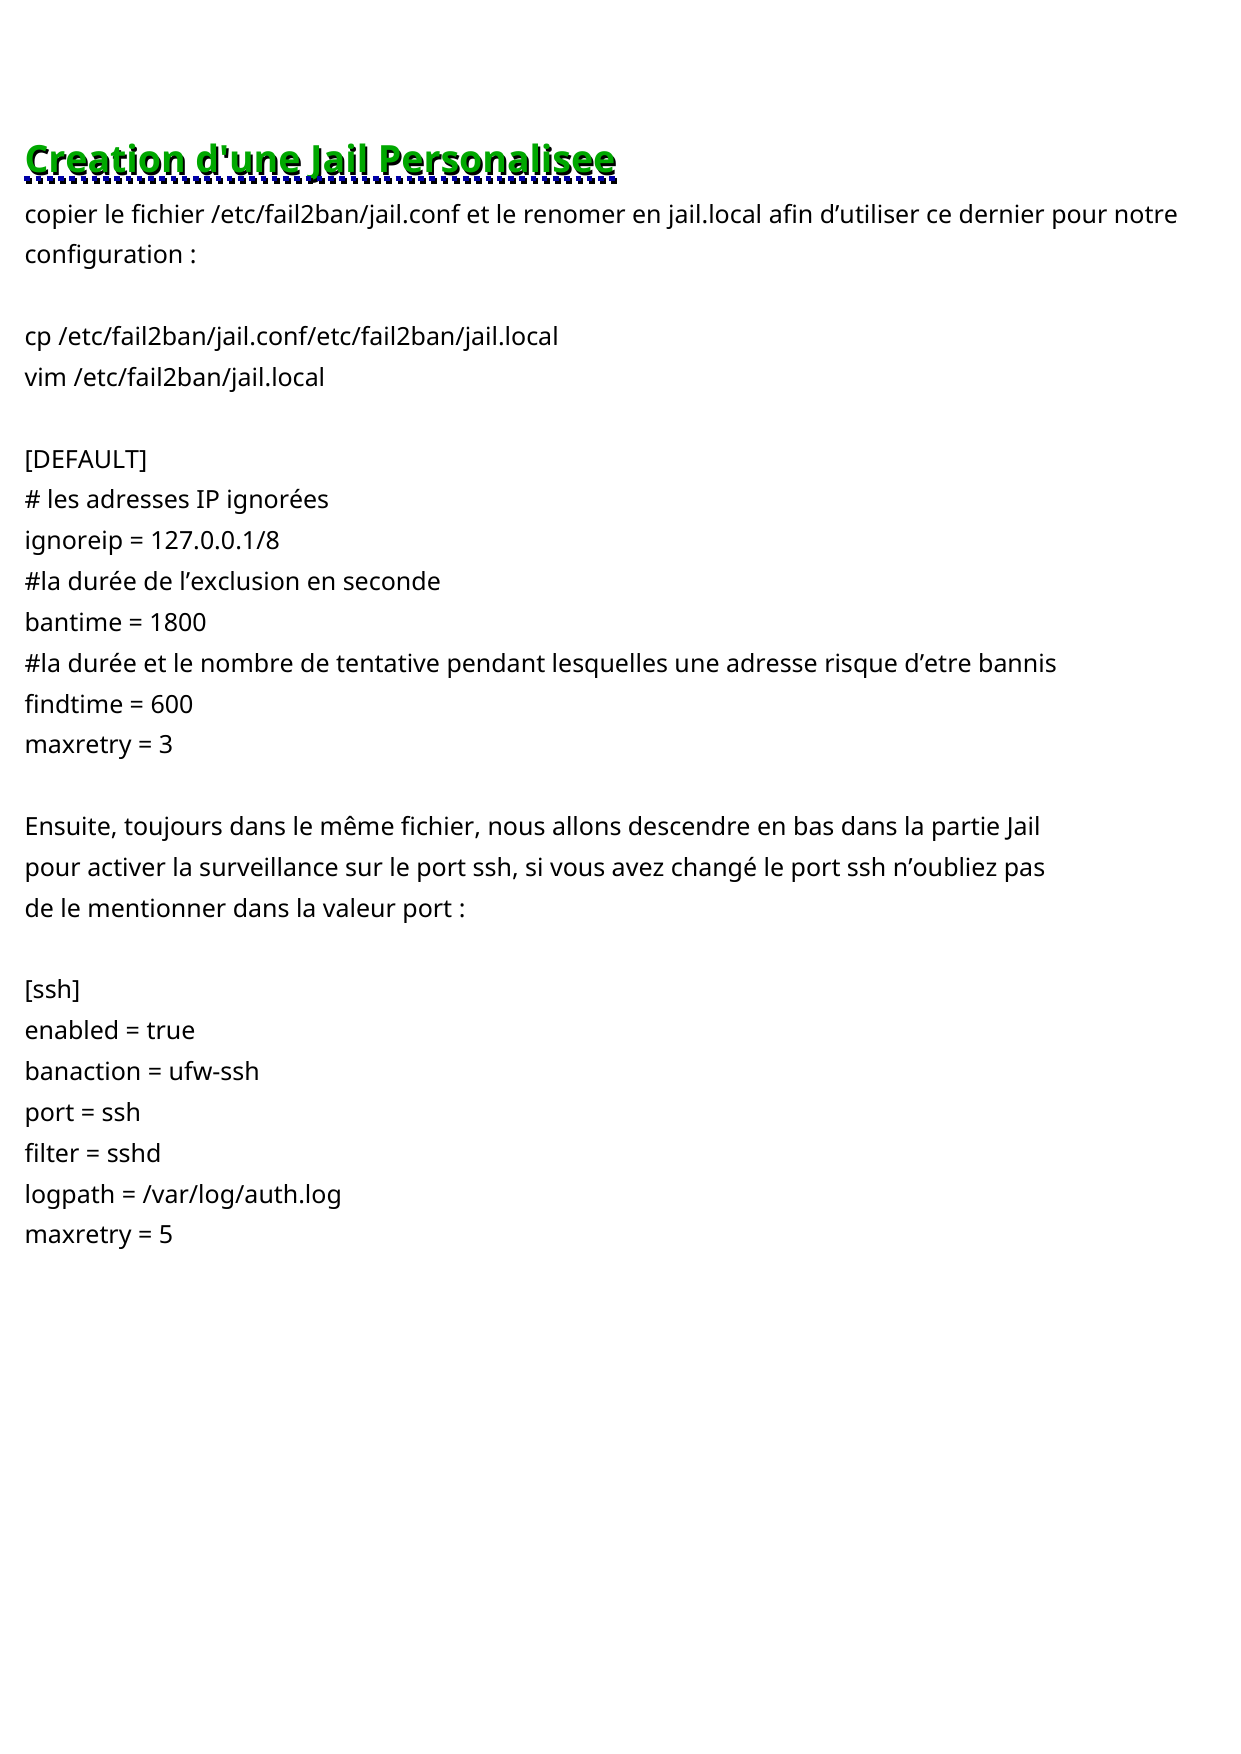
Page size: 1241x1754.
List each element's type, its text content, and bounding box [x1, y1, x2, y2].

text maxretry = 5 [24, 1217, 1224, 1251]
text #la durée et le nombre de tentative pendant lesquelles une adresse risque d’etre bannis [24, 645, 1224, 679]
text Ensuite, toujours dans le même fichier, nous allons descendre en bas dans la partie Jail [24, 809, 1224, 843]
text [ssh] [24, 972, 1224, 1006]
text copier le fichier /etc/fail2ban/jail.conf et le renomer en jail.local afin d’utiliser ce dernier pour notre configuration : [24, 196, 1224, 271]
text bantime = 1800 [24, 604, 1224, 639]
text filter = sshd [24, 1135, 1224, 1169]
text vim /etc/fail2ban/jail.local [24, 359, 1224, 394]
text cp /etc/fail2ban/jail.conf/etc/fail2ban/jail.local [24, 319, 1224, 353]
text port = ssh [24, 1094, 1224, 1129]
text ignoreip = 127.0.0.1/8 [24, 523, 1224, 557]
text [DEFAULT] [24, 441, 1224, 475]
text #la durée de l’exclusion en seconde [24, 564, 1224, 598]
text maxretry = 3 [24, 727, 1224, 761]
text # les adresses IP ignorées [24, 482, 1224, 516]
subtitle Creation d'une Jail Personalisee [24, 133, 1224, 184]
text pour activer la surveillance sur le port ssh, si vous avez changé le port ssh n’oubliez pas [24, 849, 1224, 884]
text de le mentionner dans la valeur port : [24, 890, 1224, 924]
text enabled = true [24, 1013, 1224, 1047]
text banaction = ufw-ssh [24, 1054, 1224, 1088]
text logpath = /var/log/auth.log [24, 1176, 1224, 1210]
text findtime = 600 [24, 686, 1224, 720]
